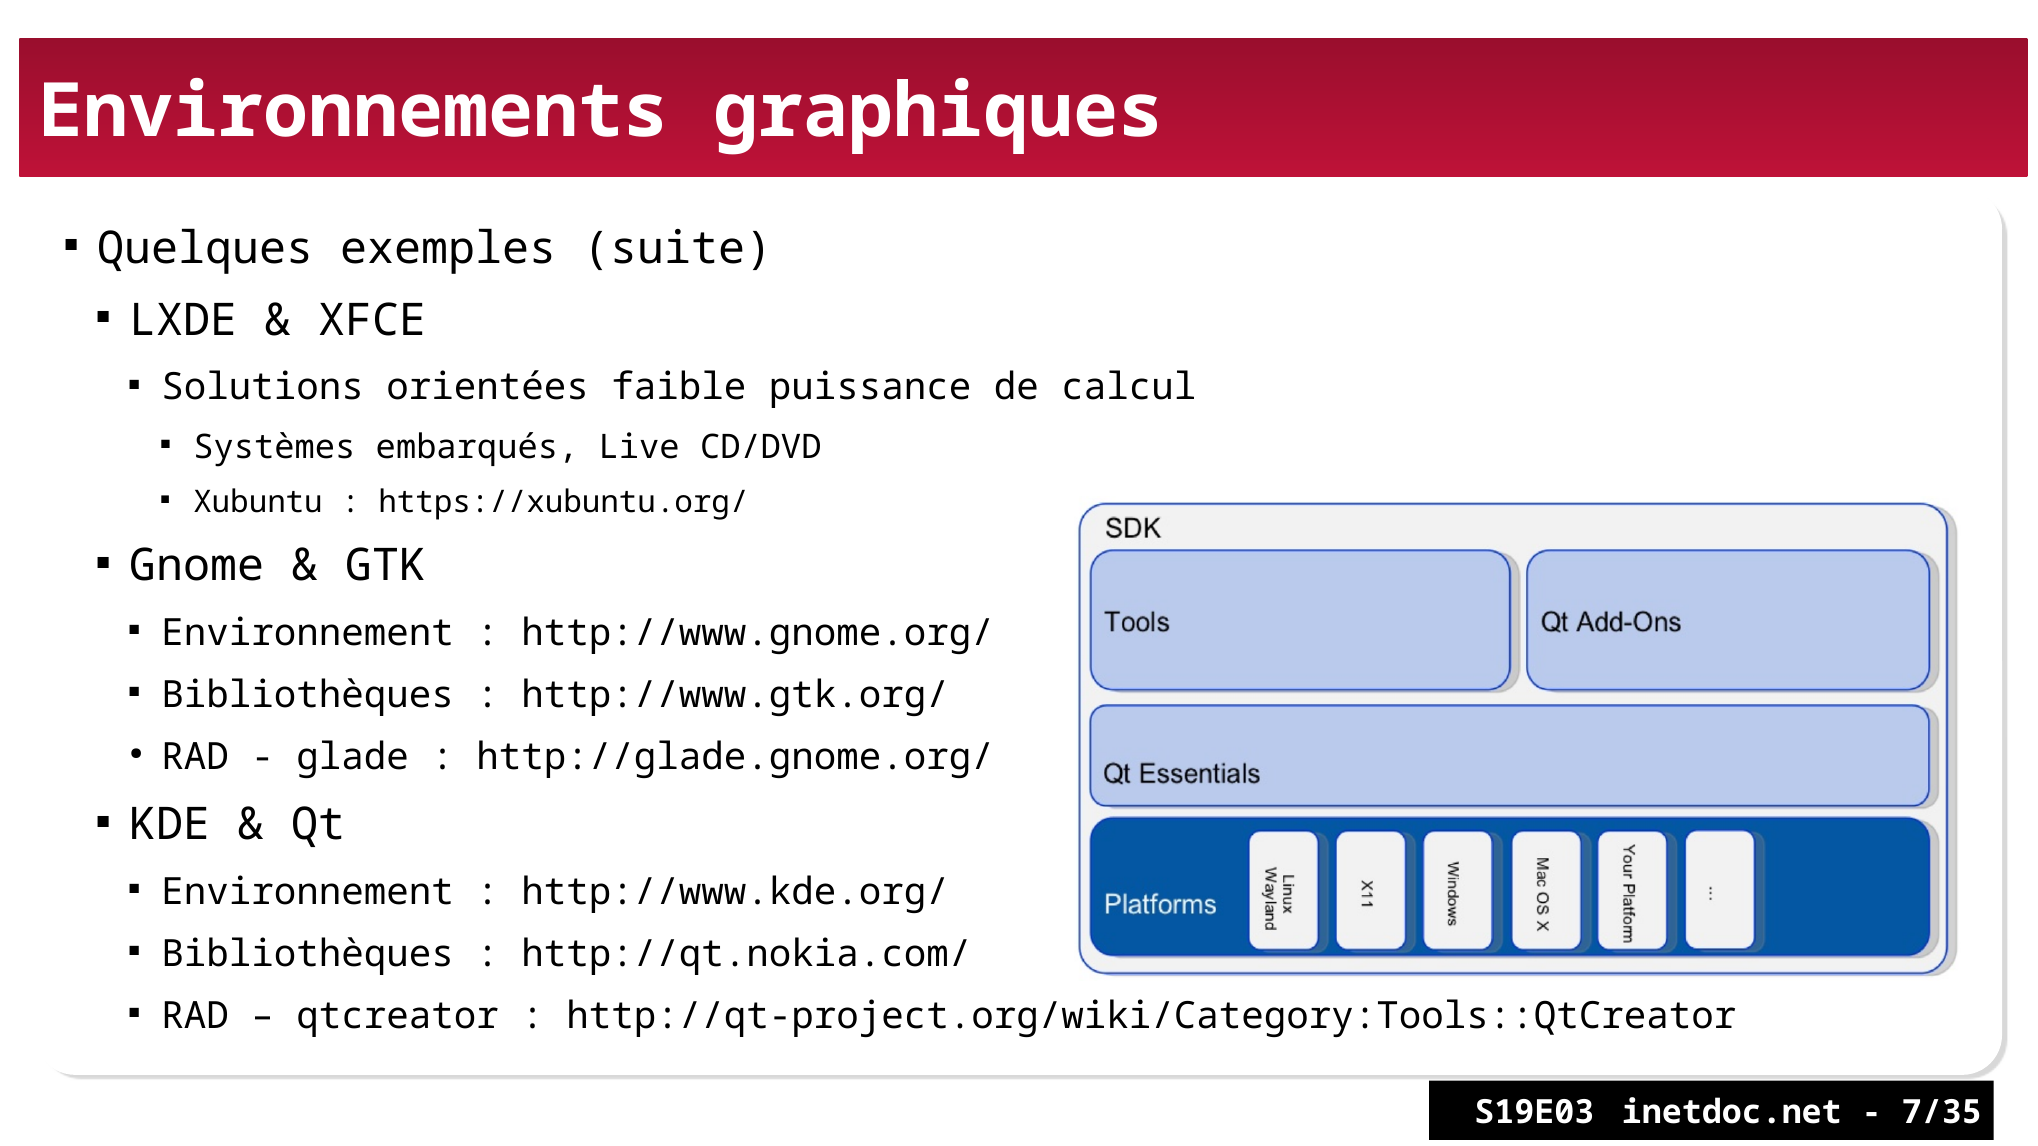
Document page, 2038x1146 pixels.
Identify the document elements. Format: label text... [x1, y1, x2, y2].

text_box Quelques exemples (suite) LXDE & XFCE Solutions orientées faible puissance de calcul Systèmes embarqués, Live CD/DVD Xubuntu : https://xubuntu.org/ Gnome & GTK Environnement : http://www.gnome.org/ Bibliothèques : http://www.gtk.org/ RAD - glade : http://glade.gnome.org/ KDE & Qt Environnement : http://www.kde.org/ Bibliothèques : http://qt.nokia.com/ RAD – qtcreator : http://qt-project.org/wiki/Category:Tools::QtCreator [35, 188, 2003, 1075]
text_box Environnements graphiques [19, 38, 2028, 177]
picture [1074, 496, 1961, 981]
text_box S19E03 inetdoc.net - <numéro>/35 [1429, 1080, 1994, 1140]
